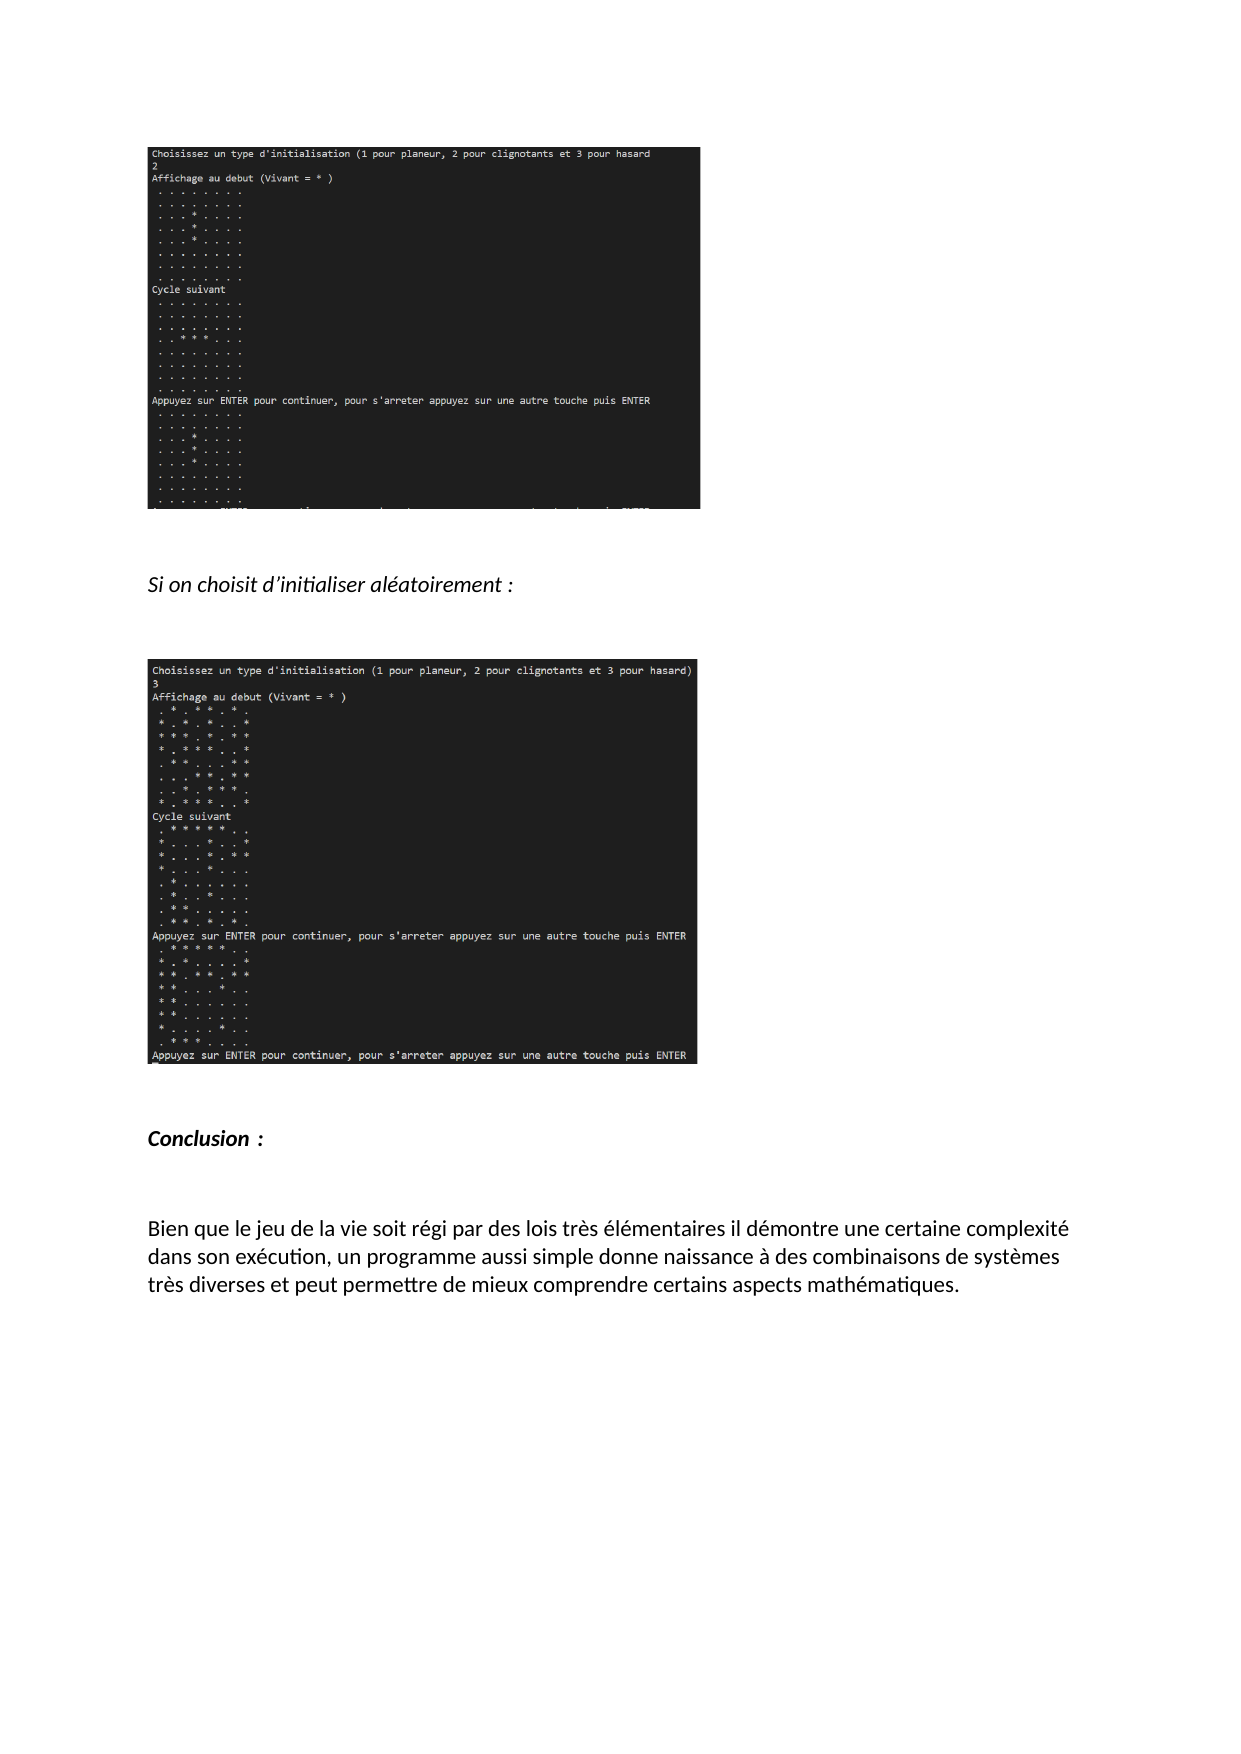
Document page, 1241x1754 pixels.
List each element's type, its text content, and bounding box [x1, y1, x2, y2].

text Si on choisit d’initialiser aléatoirement : [148, 570, 1093, 598]
text Conclusion : [148, 1124, 1093, 1152]
text Bien que le jeu de la vie soit régi par des lois très élémentaires il démontre une certaine complexité dans son exécution, un programme aussi simple donne naissance à des combinaisons de systèmes très diverses et peut permettre de mieux comprendre certains aspects mathématiques. [148, 1214, 1093, 1298]
